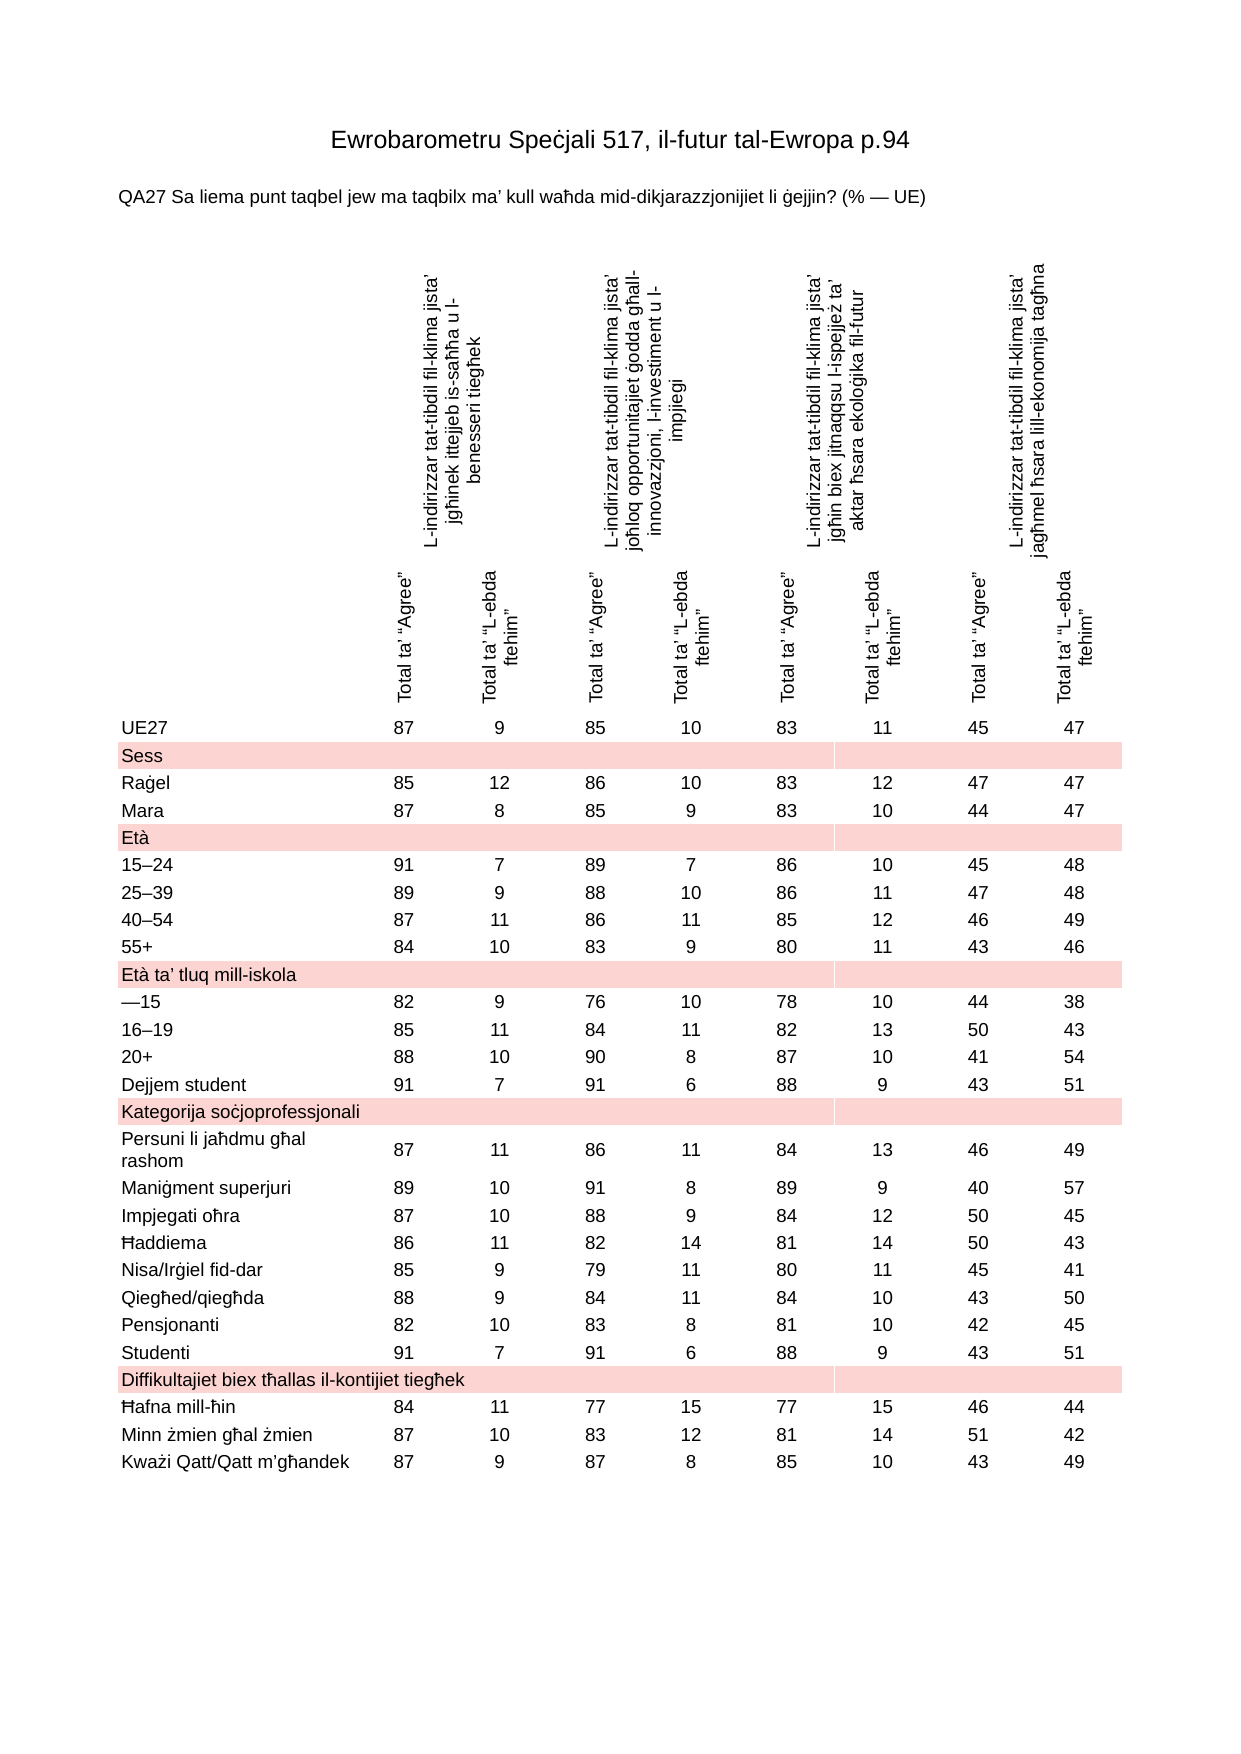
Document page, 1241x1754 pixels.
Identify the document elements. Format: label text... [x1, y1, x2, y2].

table_cell 50 [1026, 1284, 1122, 1311]
table_header L-indirizzar tat-tibdil fil-klima jista’ jagħmel ħsara lill-ekonomija tagħna [930, 260, 1122, 562]
table_cell 83 [547, 934, 643, 961]
table_cell 78 [739, 988, 834, 1016]
table_cell Total ta’ “Agree” [739, 562, 834, 714]
table_cell 89 [356, 879, 452, 906]
table_cell 51 [1026, 1339, 1122, 1366]
table_cell 11 [643, 1125, 739, 1174]
table_cell 55+ [118, 934, 356, 961]
table_cell Dejjem student [118, 1070, 356, 1098]
table_cell 51 [930, 1421, 1026, 1448]
table_cell 87 [739, 1043, 834, 1070]
table_cell 86 [547, 769, 643, 796]
table_cell 8 [643, 1043, 739, 1070]
table_header L-indirizzar tat-tibdil fil-klima jista’ jgħinek ittejjeb is-saħħa u l-benesseri tiegħek [356, 260, 547, 562]
table_header L-indirizzar tat-tibdil fil-klima jista’ jgħin biex jitnaqqsu l-ispejjeż ta’ aktar ħsara ekoloġika fil-futur [739, 260, 930, 562]
table_cell 87 [356, 906, 452, 933]
table_cell 48 [1026, 879, 1122, 906]
table_cell 9 [452, 1284, 547, 1311]
table_cell [835, 1098, 930, 1125]
table_cell 49 [1026, 1125, 1122, 1174]
table_cell 84 [356, 934, 452, 961]
table_cell 45 [1026, 1202, 1122, 1229]
table_cell 41 [1026, 1256, 1122, 1284]
table_cell 47 [930, 879, 1026, 906]
table_cell 81 [739, 1229, 834, 1256]
table_cell 88 [547, 879, 643, 906]
table_cell 82 [356, 1311, 452, 1338]
table_cell 12 [452, 769, 547, 796]
table_cell 44 [1026, 1393, 1122, 1421]
table_cell [1026, 1366, 1122, 1393]
table_cell 10 [835, 988, 930, 1016]
table_cell 20+ [118, 1043, 356, 1070]
table_cell [547, 824, 643, 851]
table_cell 91 [547, 1070, 643, 1098]
table_cell 83 [547, 1421, 643, 1448]
table_cell UE27 [118, 714, 356, 742]
table_cell 14 [835, 1229, 930, 1256]
table_cell 11 [835, 934, 930, 961]
table_cell 10 [643, 988, 739, 1016]
table_cell 85 [739, 906, 834, 933]
table_cell 50 [930, 1229, 1026, 1256]
table_cell Total ta’ “Agree” [356, 562, 452, 714]
table_cell 7 [643, 851, 739, 879]
table_cell Diffikultajiet biex tħallas il-kontijiet tiegħek [118, 1366, 547, 1393]
table_header L-indirizzar tat-tibdil fil-klima jista’ joħloq opportunitajiet ġodda għall-innovazzjoni, l-investiment u l-impjiegi [547, 260, 739, 562]
table_cell 85 [547, 714, 643, 742]
table_cell [1026, 742, 1122, 769]
table_cell 87 [356, 1202, 452, 1229]
table_cell [930, 824, 1026, 851]
table_cell 84 [356, 1393, 452, 1421]
table_cell 10 [452, 1043, 547, 1070]
table_cell 54 [1026, 1043, 1122, 1070]
table_cell 11 [835, 714, 930, 742]
table_cell 87 [356, 1125, 452, 1174]
table_cell 11 [643, 1256, 739, 1284]
table_cell 79 [547, 1256, 643, 1284]
table_cell [643, 961, 739, 988]
table_cell 10 [835, 796, 930, 824]
table_cell 89 [356, 1174, 452, 1202]
table_cell 6 [643, 1339, 739, 1366]
table_cell Età ta’ tluq mill-iskola [118, 961, 356, 988]
text QA27 Sa liema punt taqbel jew ma taqbilx ma’ kull waħda mid-dikjarazzjonijiet li ġejjin? (% — UE) [118, 186, 1122, 208]
table_cell Kważi Qatt/Qatt m’għandek [118, 1448, 356, 1476]
table_cell 49 [1026, 906, 1122, 933]
table_cell 9 [452, 714, 547, 742]
table_cell 38 [1026, 988, 1122, 1016]
table_cell 12 [835, 1202, 930, 1229]
table_cell 43 [930, 1284, 1026, 1311]
table_cell [739, 1098, 834, 1125]
table_cell 10 [643, 769, 739, 796]
table_cell 87 [356, 1448, 452, 1476]
table_cell 8 [643, 1311, 739, 1338]
table_cell [739, 961, 834, 988]
table_cell 12 [643, 1421, 739, 1448]
table_cell 88 [356, 1284, 452, 1311]
table_cell 47 [930, 769, 1026, 796]
table_cell Total ta’ “Agree” [547, 562, 643, 714]
table_cell Total ta’ “Agree” [930, 562, 1026, 714]
table_cell 10 [452, 1202, 547, 1229]
table_cell 10 [835, 1284, 930, 1311]
table_cell 9 [835, 1174, 930, 1202]
table_cell 40 [930, 1174, 1026, 1202]
table_cell 9 [452, 879, 547, 906]
table_cell Maniġment superjuri [118, 1174, 356, 1202]
table_cell Mara [118, 796, 356, 824]
table_cell [452, 742, 547, 769]
table_cell 11 [643, 1016, 739, 1043]
table_cell 9 [835, 1339, 930, 1366]
table_cell 84 [547, 1284, 643, 1311]
table_cell 84 [739, 1125, 834, 1174]
table_cell [739, 824, 834, 851]
table_cell [356, 742, 452, 769]
table_cell 87 [356, 1421, 452, 1448]
table_cell 7 [452, 1339, 547, 1366]
table_cell [835, 742, 930, 769]
table_cell 15–24 [118, 851, 356, 879]
table_cell [643, 1098, 739, 1125]
table_cell 51 [1026, 1070, 1122, 1098]
table_cell 47 [1026, 796, 1122, 824]
table_cell 80 [739, 934, 834, 961]
table_cell 91 [547, 1339, 643, 1366]
table_cell Impjegati oħra [118, 1202, 356, 1229]
table_cell 47 [1026, 769, 1122, 796]
table_cell 48 [1026, 851, 1122, 879]
table_cell 81 [739, 1311, 834, 1338]
table_cell 47 [1026, 714, 1122, 742]
table_cell 6 [643, 1070, 739, 1098]
table_cell 83 [739, 714, 834, 742]
table_cell 8 [452, 796, 547, 824]
table_cell [739, 1366, 834, 1393]
table_cell 50 [930, 1016, 1026, 1043]
table_cell Ħaddiema [118, 1229, 356, 1256]
table_cell 91 [356, 1339, 452, 1366]
table_cell 13 [835, 1125, 930, 1174]
table_cell 45 [930, 851, 1026, 879]
table_cell Persuni li jaħdmu għal rashom [118, 1125, 356, 1174]
table_cell 84 [547, 1016, 643, 1043]
table_cell 86 [739, 879, 834, 906]
table_cell 10 [643, 879, 739, 906]
table_cell [1026, 961, 1122, 988]
table_cell 11 [452, 906, 547, 933]
table_cell Total ta’ “L-ebda ftehim” [643, 562, 739, 714]
table_cell 13 [835, 1016, 930, 1043]
table_cell Nisa/Irġiel fid-dar [118, 1256, 356, 1284]
table_cell [835, 824, 930, 851]
table_cell Total ta’ “L-ebda ftehim” [1026, 562, 1122, 714]
table_cell 82 [356, 988, 452, 1016]
table_cell 45 [930, 714, 1026, 742]
table_cell 82 [547, 1229, 643, 1256]
table_cell 88 [547, 1202, 643, 1229]
table_cell [547, 961, 643, 988]
table_cell 50 [930, 1202, 1026, 1229]
table_cell Età [118, 824, 356, 851]
table_cell [930, 1366, 1026, 1393]
table_cell 8 [643, 1448, 739, 1476]
table_cell 15 [643, 1393, 739, 1421]
table_cell Qiegħed/qiegħda [118, 1284, 356, 1311]
table_cell 45 [1026, 1311, 1122, 1338]
table_cell 9 [452, 1448, 547, 1476]
table_cell Total ta’ “L-ebda ftehim” [835, 562, 930, 714]
table_cell 41 [930, 1043, 1026, 1070]
table_cell 43 [1026, 1229, 1122, 1256]
table_cell 10 [643, 714, 739, 742]
table_cell [930, 961, 1026, 988]
table_cell 11 [643, 906, 739, 933]
table_cell 84 [739, 1284, 834, 1311]
table_cell 10 [452, 934, 547, 961]
table_header [118, 260, 356, 562]
table_cell 42 [930, 1311, 1026, 1338]
table_cell —15 [118, 988, 356, 1016]
table_cell [547, 742, 643, 769]
table_cell 9 [452, 988, 547, 1016]
table_cell [835, 961, 930, 988]
table_cell 44 [930, 988, 1026, 1016]
table_cell 91 [356, 851, 452, 879]
table_cell 40–54 [118, 906, 356, 933]
table_cell 86 [547, 906, 643, 933]
table_cell 7 [452, 1070, 547, 1098]
table_cell [643, 742, 739, 769]
table_cell 9 [643, 796, 739, 824]
table_cell [452, 961, 547, 988]
table_cell 11 [835, 879, 930, 906]
table_cell [739, 742, 834, 769]
table_cell 87 [547, 1448, 643, 1476]
table_cell 80 [739, 1256, 834, 1284]
table_cell 91 [547, 1174, 643, 1202]
table_cell 85 [356, 1016, 452, 1043]
table_cell 77 [739, 1393, 834, 1421]
table_cell 85 [739, 1448, 834, 1476]
table_cell 10 [835, 1448, 930, 1476]
table_cell 46 [930, 906, 1026, 933]
table_cell 83 [739, 796, 834, 824]
table_cell [452, 824, 547, 851]
table_cell Raġel [118, 769, 356, 796]
table_cell 42 [1026, 1421, 1122, 1448]
table_cell 11 [452, 1016, 547, 1043]
table_cell 11 [643, 1284, 739, 1311]
table_cell 15 [835, 1393, 930, 1421]
table_cell 82 [739, 1016, 834, 1043]
table_cell Studenti [118, 1339, 356, 1366]
table_cell 91 [356, 1070, 452, 1098]
table_cell 77 [547, 1393, 643, 1421]
table_cell 11 [452, 1393, 547, 1421]
table_cell 9 [643, 934, 739, 961]
table_cell 49 [1026, 1448, 1122, 1476]
table_cell 43 [930, 1448, 1026, 1476]
table_cell 11 [452, 1229, 547, 1256]
table_cell 11 [452, 1125, 547, 1174]
table_cell 76 [547, 988, 643, 1016]
table_cell 86 [356, 1229, 452, 1256]
table_cell 12 [835, 769, 930, 796]
table_cell 9 [643, 1202, 739, 1229]
table_cell 43 [1026, 1016, 1122, 1043]
table_cell 46 [930, 1125, 1026, 1174]
table_cell 57 [1026, 1174, 1122, 1202]
table_cell 43 [930, 1339, 1026, 1366]
table_cell 88 [356, 1043, 452, 1070]
table_cell Sess [118, 742, 356, 769]
table_cell 83 [739, 769, 834, 796]
table_cell 10 [452, 1311, 547, 1338]
table_cell 7 [452, 851, 547, 879]
table_cell 43 [930, 934, 1026, 961]
table_cell 45 [930, 1256, 1026, 1284]
table_cell Minn żmien għal żmien [118, 1421, 356, 1448]
table_cell 88 [739, 1339, 834, 1366]
table_cell 10 [452, 1174, 547, 1202]
table_cell 87 [356, 796, 452, 824]
table_cell 10 [835, 1311, 930, 1338]
table_cell 88 [739, 1070, 834, 1098]
table_cell 87 [356, 714, 452, 742]
table_cell [1026, 1098, 1122, 1125]
table_cell [547, 1366, 643, 1393]
table_cell 81 [739, 1421, 834, 1448]
table_cell [356, 961, 452, 988]
table_cell [643, 1366, 739, 1393]
table_cell 12 [835, 906, 930, 933]
table_cell [118, 562, 356, 714]
table_cell 10 [835, 851, 930, 879]
table_cell 89 [739, 1174, 834, 1202]
table_cell 83 [547, 1311, 643, 1338]
table_cell 46 [930, 1393, 1026, 1421]
table_cell 9 [452, 1256, 547, 1284]
table_cell 8 [643, 1174, 739, 1202]
table_cell 85 [547, 796, 643, 824]
table_cell 14 [643, 1229, 739, 1256]
table_cell [356, 824, 452, 851]
table_cell [643, 824, 739, 851]
table_cell 46 [1026, 934, 1122, 961]
table_cell Total ta’ “L-ebda ftehim” [452, 562, 547, 714]
table_cell 10 [835, 1043, 930, 1070]
table_cell Ħafna mill-ħin [118, 1393, 356, 1421]
table_cell 16–19 [118, 1016, 356, 1043]
table_cell 44 [930, 796, 1026, 824]
table_cell 43 [930, 1070, 1026, 1098]
table_cell 84 [739, 1202, 834, 1229]
table_cell 85 [356, 769, 452, 796]
table_cell 11 [835, 1256, 930, 1284]
table_cell 25–39 [118, 879, 356, 906]
table_cell 85 [356, 1256, 452, 1284]
table_cell [930, 1098, 1026, 1125]
table_cell [1026, 824, 1122, 851]
table_cell 14 [835, 1421, 930, 1448]
table_cell 89 [547, 851, 643, 879]
table_cell [835, 1366, 930, 1393]
table_cell 90 [547, 1043, 643, 1070]
table_cell 9 [835, 1070, 930, 1098]
table_cell 10 [452, 1421, 547, 1448]
table_cell Kategorija soċjoprofessjonali [118, 1098, 643, 1125]
table_cell 86 [739, 851, 834, 879]
table_cell 86 [547, 1125, 643, 1174]
table_cell Pensjonanti [118, 1311, 356, 1338]
table_cell [930, 742, 1026, 769]
